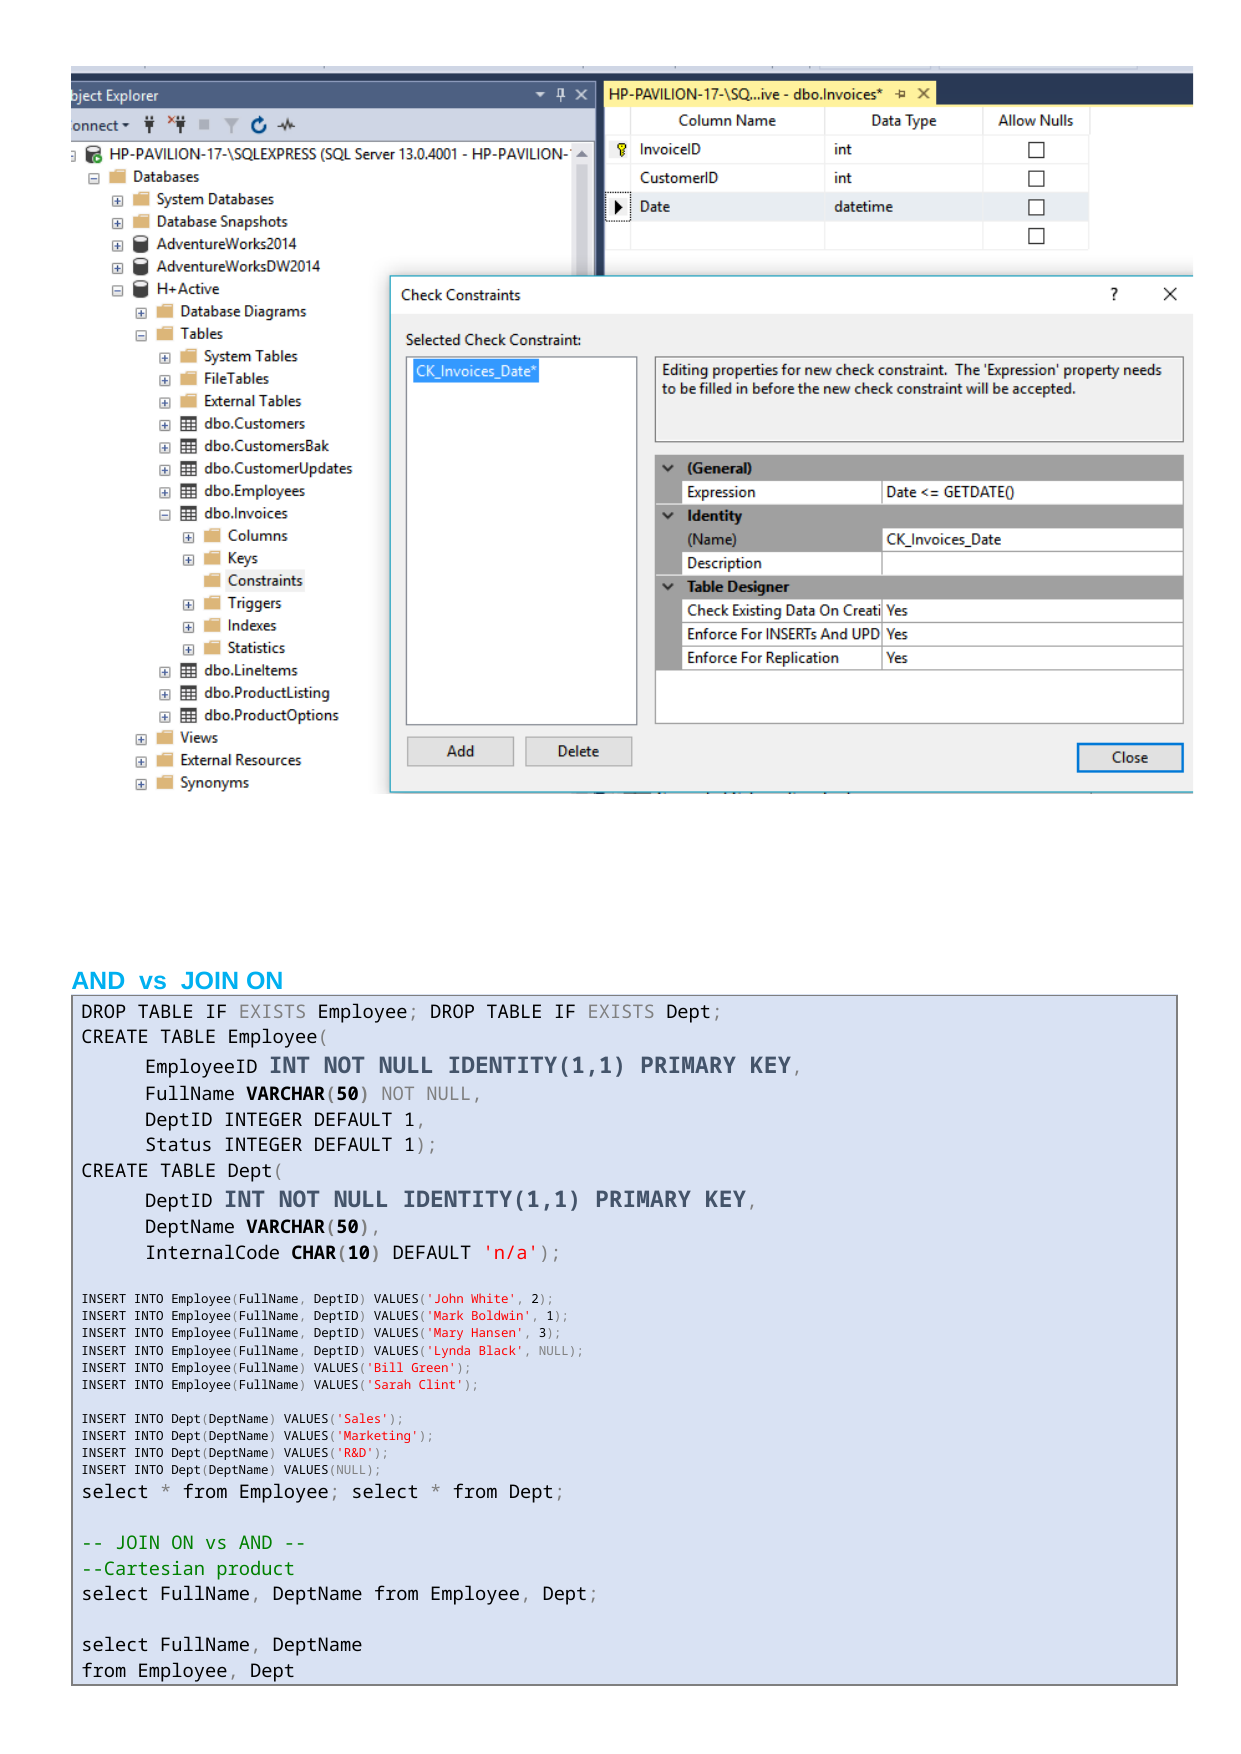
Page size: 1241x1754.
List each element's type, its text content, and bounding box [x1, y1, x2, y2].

text CREATE TABLE Employee( [73, 1020, 1176, 1046]
text DROP TABLE IF EXISTS Employee; DROP TABLE IF EXISTS Dept; [73, 996, 1176, 1020]
text DeptName VARCHAR(50), [73, 1210, 1176, 1236]
text DeptID INTEGER DEFAULT 1, [73, 1102, 1176, 1128]
text DeptID INT NOT NULL IDENTITY(1,1) PRIMARY KEY, [73, 1179, 1176, 1210]
text INSERT INTO Dept(DeptName) VALUES(NULL); [73, 1457, 1176, 1474]
text -- JOIN ON vs AND -- [73, 1526, 1176, 1551]
text INSERT INTO Employee(FullName, DeptID) VALUES('John White', 2); [73, 1287, 1176, 1304]
text INSERT INTO Employee(FullName, DeptID) VALUES('Lynda Black', NULL); [73, 1338, 1176, 1355]
text EmployeeID INT NOT NULL IDENTITY(1,1) PRIMARY KEY, [73, 1046, 1176, 1077]
text select FullName, DeptName [73, 1628, 1176, 1653]
text CREATE TABLE Dept( [73, 1153, 1176, 1179]
picture [71, 66, 1194, 794]
text INSERT INTO Dept(DeptName) VALUES('R&D'); [73, 1440, 1176, 1457]
text select * from Employee; select * from Dept; [73, 1474, 1176, 1500]
text from Employee, Dept [73, 1653, 1176, 1684]
text INSERT INTO Employee(FullName) VALUES('Bill Green'); [73, 1355, 1176, 1372]
text INSERT INTO Dept(DeptName) VALUES('Marketing'); [73, 1423, 1176, 1440]
text select FullName, DeptName from Employee, Dept; [73, 1577, 1176, 1602]
text InternalCode CHAR(10) DEFAULT 'n/a'); [73, 1236, 1176, 1261]
text INSERT INTO Dept(DeptName) VALUES('Sales'); [73, 1406, 1176, 1423]
text --Cartesian product [73, 1551, 1176, 1577]
text INSERT INTO Employee(FullName, DeptID) VALUES('Mary Hansen', 3); [73, 1321, 1176, 1338]
text FullName VARCHAR(50) NOT NULL, [73, 1077, 1176, 1102]
title AND vs JOIN ON [71, 966, 1178, 994]
text INSERT INTO Employee(FullName) VALUES('Sarah Clint'); [73, 1372, 1176, 1389]
text Status INTEGER DEFAULT 1); [73, 1128, 1176, 1153]
text INSERT INTO Employee(FullName, DeptID) VALUES('Mark Boldwin', 1); [73, 1304, 1176, 1321]
